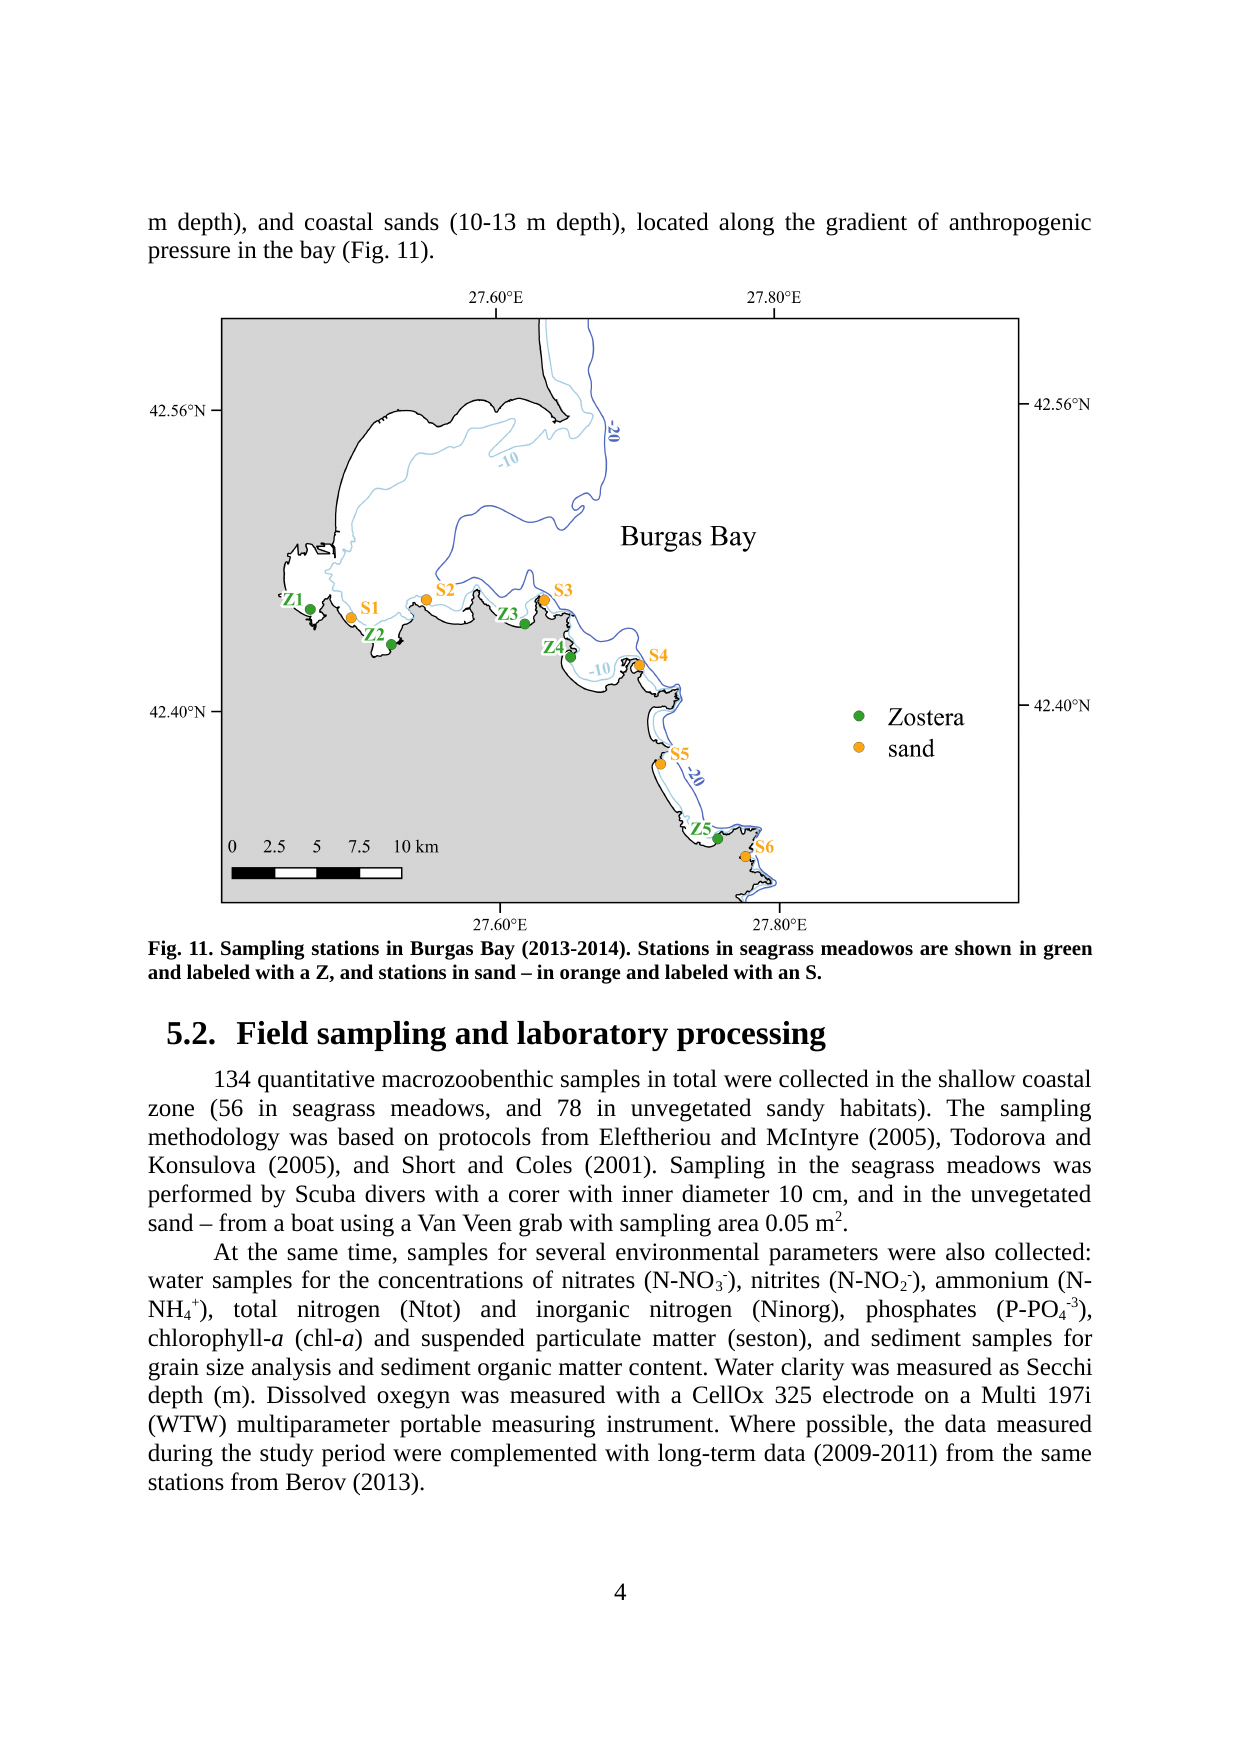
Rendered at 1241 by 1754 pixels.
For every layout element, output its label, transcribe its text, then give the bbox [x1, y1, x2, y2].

text At the same time, samples for several environmental parameters were also collected: water samples for the concentrations of nitrates (N-NO3-), nitrites (N-NO2-), ammonium (N-NH4+), total nitrogen (Ntot) and inorganic nitrogen (Ninorg), phosphates (P-PO4-3), chlorophyll-a (chl-a) and suspended particulate matter (seston), and sediment samples for grain size analysis and sediment organic matter content. Water clarity was measured as Secchi depth (m). Dissolved oxegyn was measured with a CellOx 325 electrode on a Multi 197i (WTW) multiparameter portable measuring instrument. Where possible, the data measured during the study period were complemented with long-term data (2009-2011) from the same stations from Berov (2013). [148, 1237, 1093, 1496]
text m depth), and coastal sands (10-13 m depth), located along the gradient of anthropogenic pressure in the bay (Fig. 11). [148, 207, 1093, 264]
subtitle Field sampling and laboratory processing [224, 1013, 1093, 1052]
text 134 quantitative macrozoobenthic samples in total were collected in the shallow coastal zone (56 in seagrass meadows, and 78 in unvegetated sandy habitats). The sampling methodology was based on protocols from Eleftheriou and McIntyre (2005), Todorova and Konsulova (2005), and Short and Coles (2001). Sampling in the seagrass meadows was performed by Scuba divers with a corer with inner diameter 10 cm, and in the unvegetated sand – from a boat using a Van Veen grab with sampling area 0.05 m2. [148, 1064, 1093, 1237]
text Fig. 11. Sampling stations in Burgas Bay (2013-2014). Stations in seagrass meadowos are shown in green and labeled with a Z, and stations in sand – in orange and labeled with an S. [148, 936, 1093, 984]
picture [147, 285, 1093, 936]
